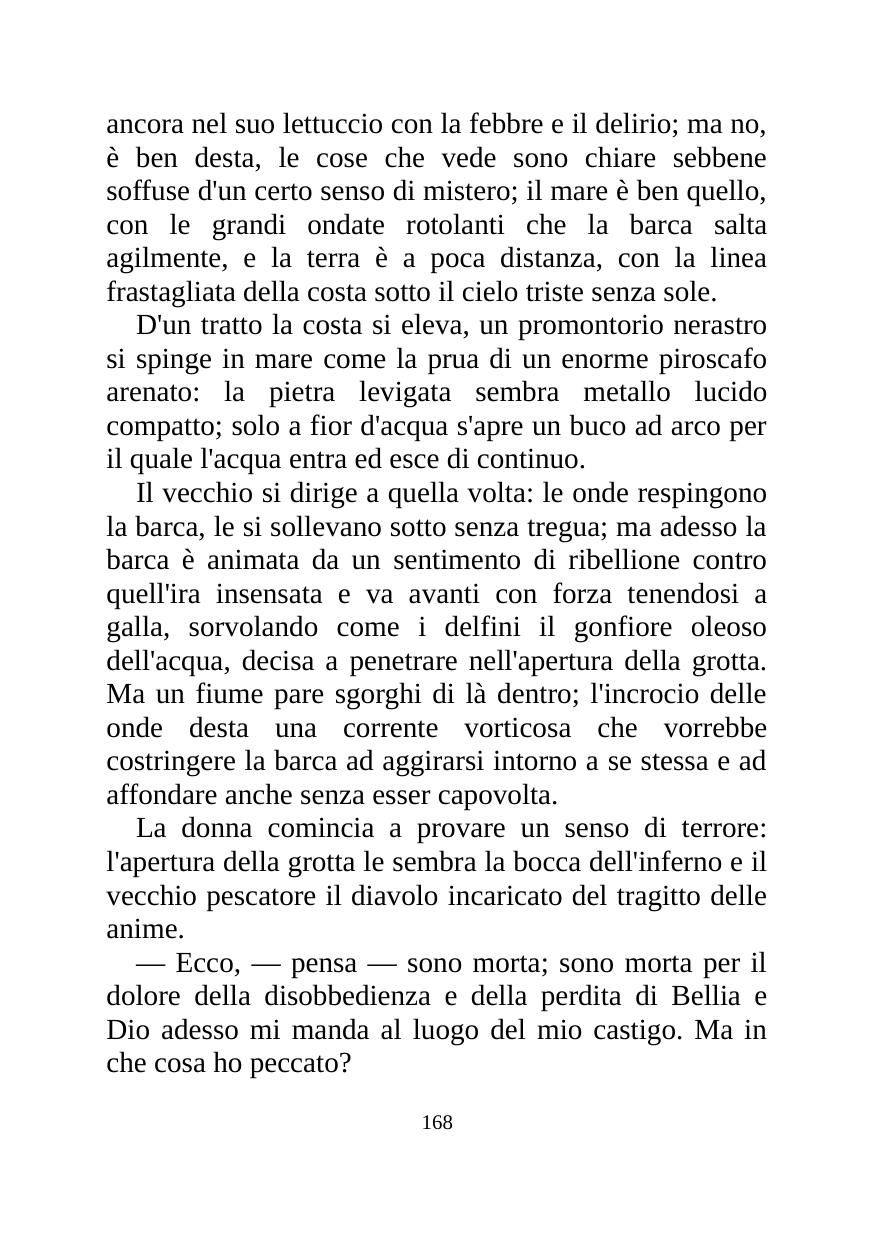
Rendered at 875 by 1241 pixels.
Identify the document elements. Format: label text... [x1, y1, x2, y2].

text La donna comincia a provare un senso di terrore: l'apertura della grotta le sembra la bocca dell'inferno e il vecchio pescatore il diavolo incaricato del tragitto delle anime. [106, 811, 768, 945]
text — Ecco, — pensa — sono morta; sono morta per il dolore della disobbedienza e della perdita di Bellia e Dio adesso mi manda al luogo del mio castigo. Ma in che cosa ho peccato? [106, 945, 768, 1079]
text ancora nel suo lettuccio con la febbre e il delirio; ma no, è ben desta, le cose che vede sono chiare sebbene soffuse d'un certo senso di mistero; il mare è ben quello, con le grandi ondate rotolanti che la barca salta agilmente, e la terra è a poca distanza, con la linea frastagliata della costa sotto il cielo triste senza sole. [106, 106, 768, 307]
text D'un tratto la costa si eleva, un promontorio nerastro si spinge in mare come la prua di un enorme piroscafo arenato: la pietra levigata sembra metallo lucido compatto; solo a fior d'acqua s'apre un buco ad arco per il quale l'acqua entra ed esce di continuo. [106, 307, 768, 475]
text Il vecchio si dirige a quella volta: le onde respingono la barca, le si sollevano sotto senza tregua; ma adesso la barca è animata da un sentimento di ribellione contro quell'ira insensata e va avanti con forza tenendosi a galla, sorvolando come i delfini il gonfiore oleoso dell'acqua, decisa a penetrare nell'apertura della grotta. Ma un fiume pare sgorghi di là dentro; l'incrocio delle onde desta una corrente vorticosa che vorrebbe costringere la barca ad aggirarsi intorno a se stessa e ad affondare anche senza esser capovolta. [106, 475, 768, 811]
